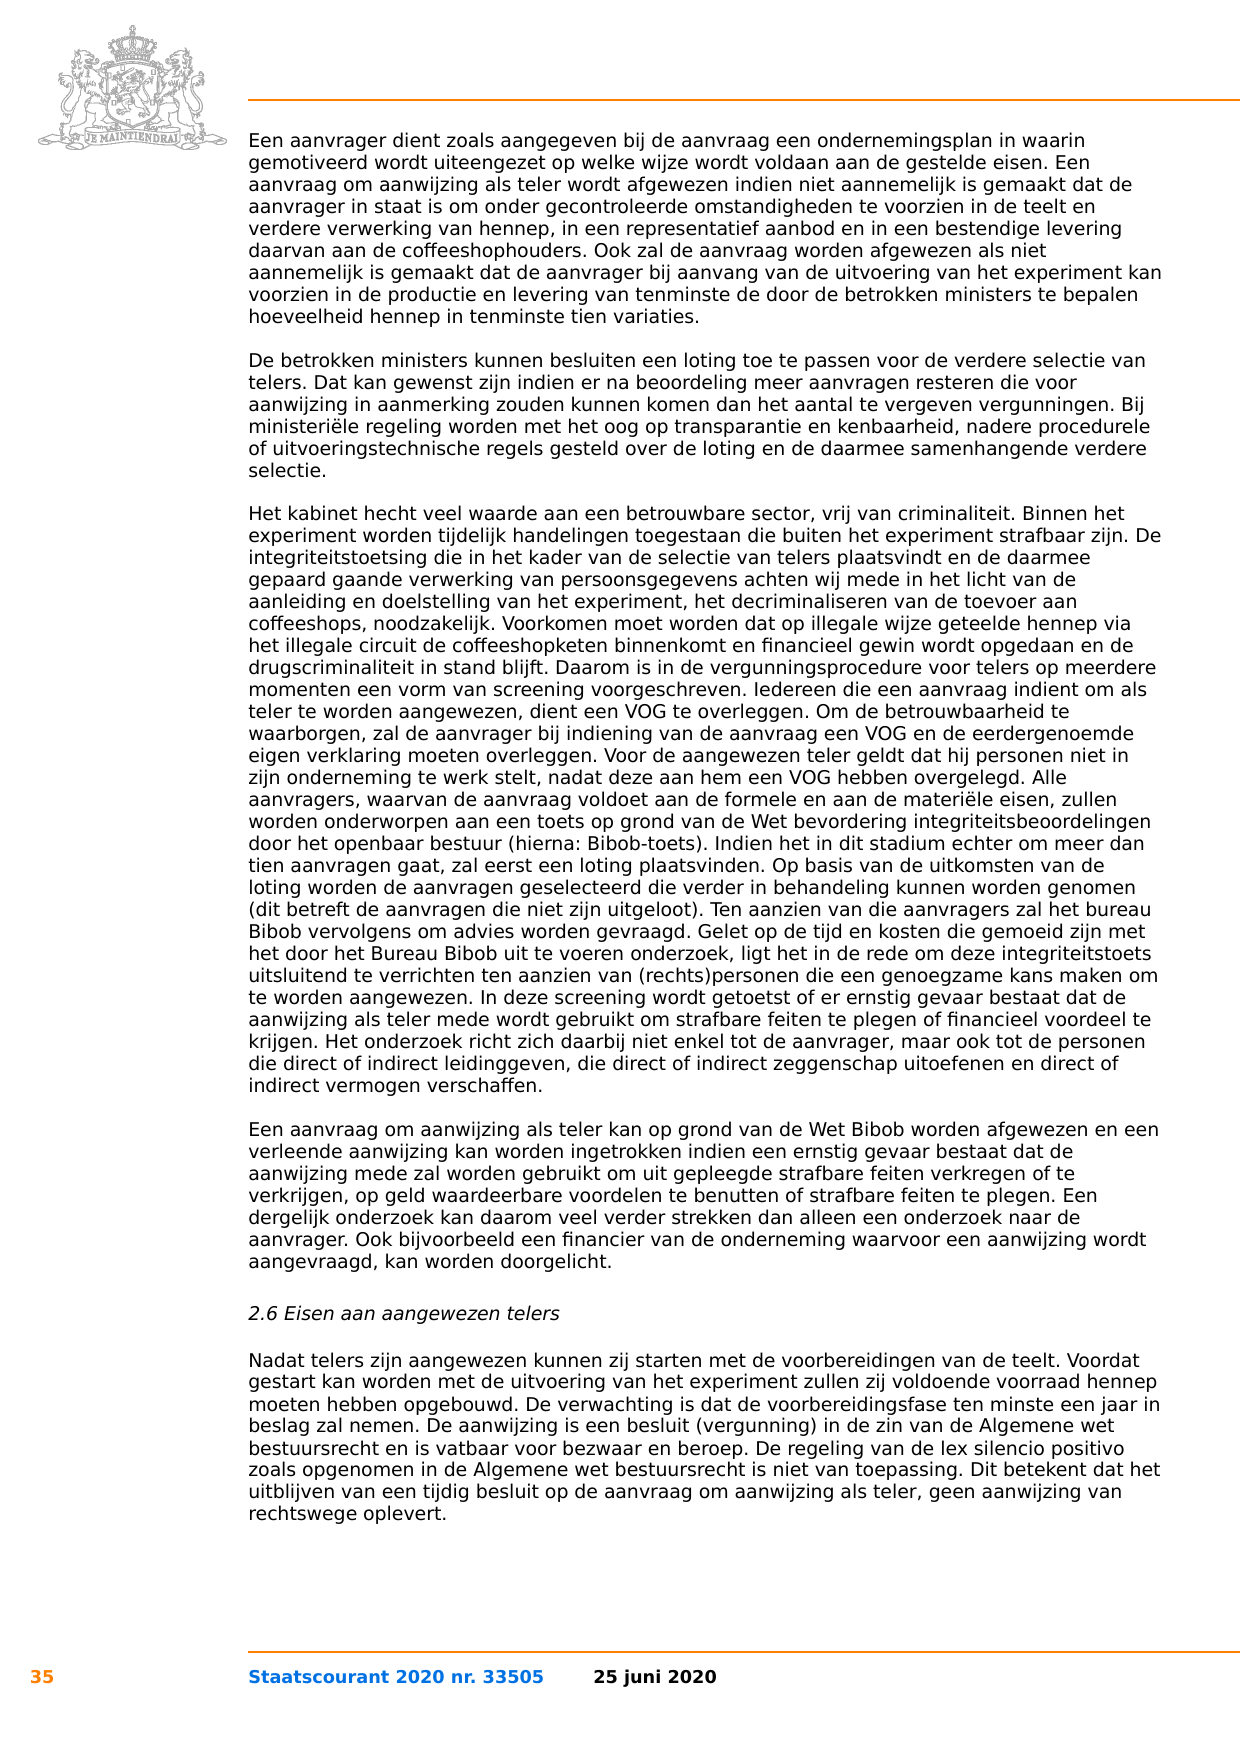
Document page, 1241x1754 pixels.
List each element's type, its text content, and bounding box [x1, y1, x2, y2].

text Het kabinet hecht veel waarde aan een betrouwbare sector, vrij van criminaliteit. Binnen het experiment worden tijdelijk handelingen toegestaan die buiten het experiment strafbaar zijn. De integriteitstoetsing die in het kader van de selectie van telers plaatsvindt en de daarmee gepaard gaande verwerking van persoonsgegevens achten wij mede in het licht van de aanleiding en doelstelling van het experiment, het decriminaliseren van de toevoer aan coffeeshops, noodzakelijk. Voorkomen moet worden dat op illegale wijze geteelde hennep via het illegale circuit de coffeeshopketen binnenkomt en financieel gewin wordt opgedaan en de drugscriminaliteit in stand blijft. Daarom is in de vergunningsprocedure voor telers op meerdere momenten een vorm van screening voorgeschreven. Iedereen die een aanvraag indient om als teler te worden aangewezen, dient een VOG te overleggen. Om de betrouwbaarheid te waarborgen, zal de aanvrager bij indiening van de aanvraag een VOG en de eerdergenoemde eigen verklaring moeten overleggen. Voor de aangewezen teler geldt dat hij personen niet in zijn onderneming te werk stelt, nadat deze aan hem een VOG hebben overgelegd. Alle aanvragers, waarvan de aanvraag voldoet aan de formele en aan de materiële eisen, zullen worden onderworpen aan een toets op grond van de Wet bevordering integriteitsbeoordelingen door het openbaar bestuur (hierna: Bibob-toets). Indien het in dit stadium echter om meer dan tien aanvragen gaat, zal eerst een loting plaatsvinden. Op basis van de uitkomsten van de loting worden de aanvragen geselecteerd die verder in behandeling kunnen worden genomen (dit betreft de aanvragen die niet zijn uitgeloot). Ten aanzien van die aanvragers zal het bureau Bibob vervolgens om advies worden gevraagd. Gelet op de tijd en kosten die gemoeid zijn met het door het Bureau Bibob uit te voeren onderzoek, ligt het in de rede om deze integriteitstoets uitsluitend te verrichten ten aanzien van (rechts)personen die een genoegzame kans maken om te worden aangewezen. In deze screening wordt getoetst of er ernstig gevaar bestaat dat de aanwijzing als teler mede wordt gebruikt om strafbare feiten te plegen of financieel voordeel te krijgen. Het onderzoek richt zich daarbij niet enkel tot de aanvrager, maar ook tot de personen die direct of indirect leidinggeven, die direct of indirect zeggenschap uitoefenen en direct of indirect vermogen verschaffen. [248, 503, 1163, 1097]
text Nadat telers zijn aangewezen kunnen zij starten met de voorbereidingen van de teelt. Voordat gestart kan worden met de uitvoering van het experiment zullen zij voldoende voorraad hennep moeten hebben opgebouwd. De verwachting is dat de voorbereidingsfase ten minste een jaar in beslag zal nemen. De aanwijzing is een besluit (vergunning) in de zin van de Algemene wet bestuursrecht en is vatbaar voor bezwaar en beroep. De regeling van de lex silencio positivo zoals opgenomen in de Algemene wet bestuursrecht is niet van toepassing. Dit betekent dat het uitblijven van een tijdig besluit op de aanvraag om aanwijzing als teler, geen aanwijzing van rechtswege oplevert. [248, 1349, 1163, 1525]
text Een aanvraag om aanwijzing als teler kan op grond van de Wet Bibob worden afgewezen en een verleende aanwijzing kan worden ingetrokken indien een ernstig gevaar bestaat dat de aanwijzing mede zal worden gebruikt om uit gepleegde strafbare feiten verkregen of te verkrijgen, op geld waardeerbare voordelen te benutten of strafbare feiten te plegen. Een dergelijk onderzoek kan daarom veel verder strekken dan alleen een onderzoek naar de aanvrager. Ook bijvoorbeeld een financier van de onderneming waarvoor een aanwijzing wordt aangevraagd, kan worden doorgelicht. [248, 1119, 1163, 1272]
picture [38, 25, 227, 150]
subtitle 2.6 Eisen aan aangewezen telers [248, 1302, 1163, 1324]
text De betrokken ministers kunnen besluiten een loting toe te passen voor de verdere selectie van telers. Dat kan gewenst zijn indien er na beoordeling meer aanvragen resteren die voor aanwijzing in aanmerking zouden kunnen komen dan het aantal te vergeven vergunningen. Bij ministeriële regeling worden met het oog op transparantie en kenbaarheid, nadere procedurele of uitvoeringstechnische regels gesteld over de loting en de daarmee samenhangende verdere selectie. [248, 349, 1163, 481]
text Een aanvrager dient zoals aangegeven bij de aanvraag een ondernemingsplan in waarin gemotiveerd wordt uiteengezet op welke wijze wordt voldaan aan de gestelde eisen. Een aanvraag om aanwijzing als teler wordt afgewezen indien niet aannemelijk is gemaakt dat de aanvrager in staat is om onder gecontroleerde omstandigheden te voorzien in de teelt en verdere verwerking van hennep, in een representatief aanbod en in een bestendige levering daarvan aan de coffeeshophouders. Ook zal de aanvraag worden afgewezen als niet aannemelijk is gemaakt dat de aanvrager bij aanvang van de uitvoering van het experiment kan voorzien in de productie en levering van tenminste de door de betrokken ministers te bepalen hoeveelheid hennep in tenminste tien variaties. [248, 130, 1163, 328]
